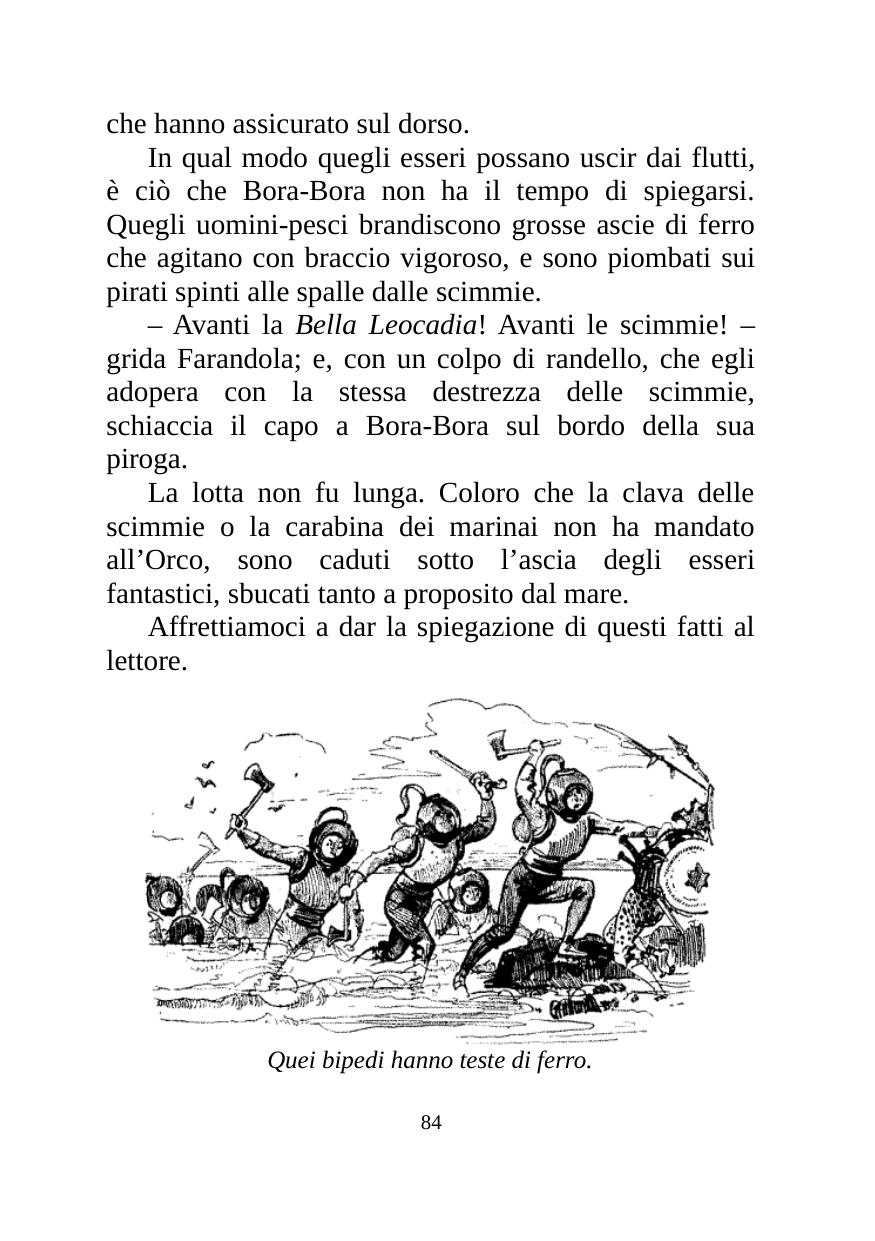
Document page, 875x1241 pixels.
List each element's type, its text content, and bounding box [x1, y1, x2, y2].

text – Avanti la Bella Leocadia! Avanti le scimmie! – grida Farandola; e, con un colpo di randello, che egli adopera con la stessa destrezza delle scimmie, schiaccia il capo a Bora-Bora sul bordo della sua piroga. [106, 307, 756, 475]
text La lotta non fu lunga. Coloro che la clava delle scimmie o la carabina dei marinai non ha mandato all’Orco, sono caduti sotto l’ascia degli esseri fantastici, sbucati tanto a proposito dal mare. [106, 475, 756, 609]
text Affrettiamoci a dar la spiegazione di questi fatti al lettore. [106, 609, 756, 676]
text In qual modo quegli esseri possano uscir dai flutti, è ciò che Bora-Bora non ha il tempo di spiegarsi. Quegli uomini-pesci brandiscono grosse ascie di ferro che agitano con braccio vigoroso, e sono piombati sui pirati spinti alle spalle dalle scimmie. [106, 140, 756, 307]
text che hanno assicurato sul dorso. [106, 106, 756, 140]
picture [140, 688, 722, 1046]
text Quei bipedi hanno teste di ferro. [140, 1046, 722, 1074]
